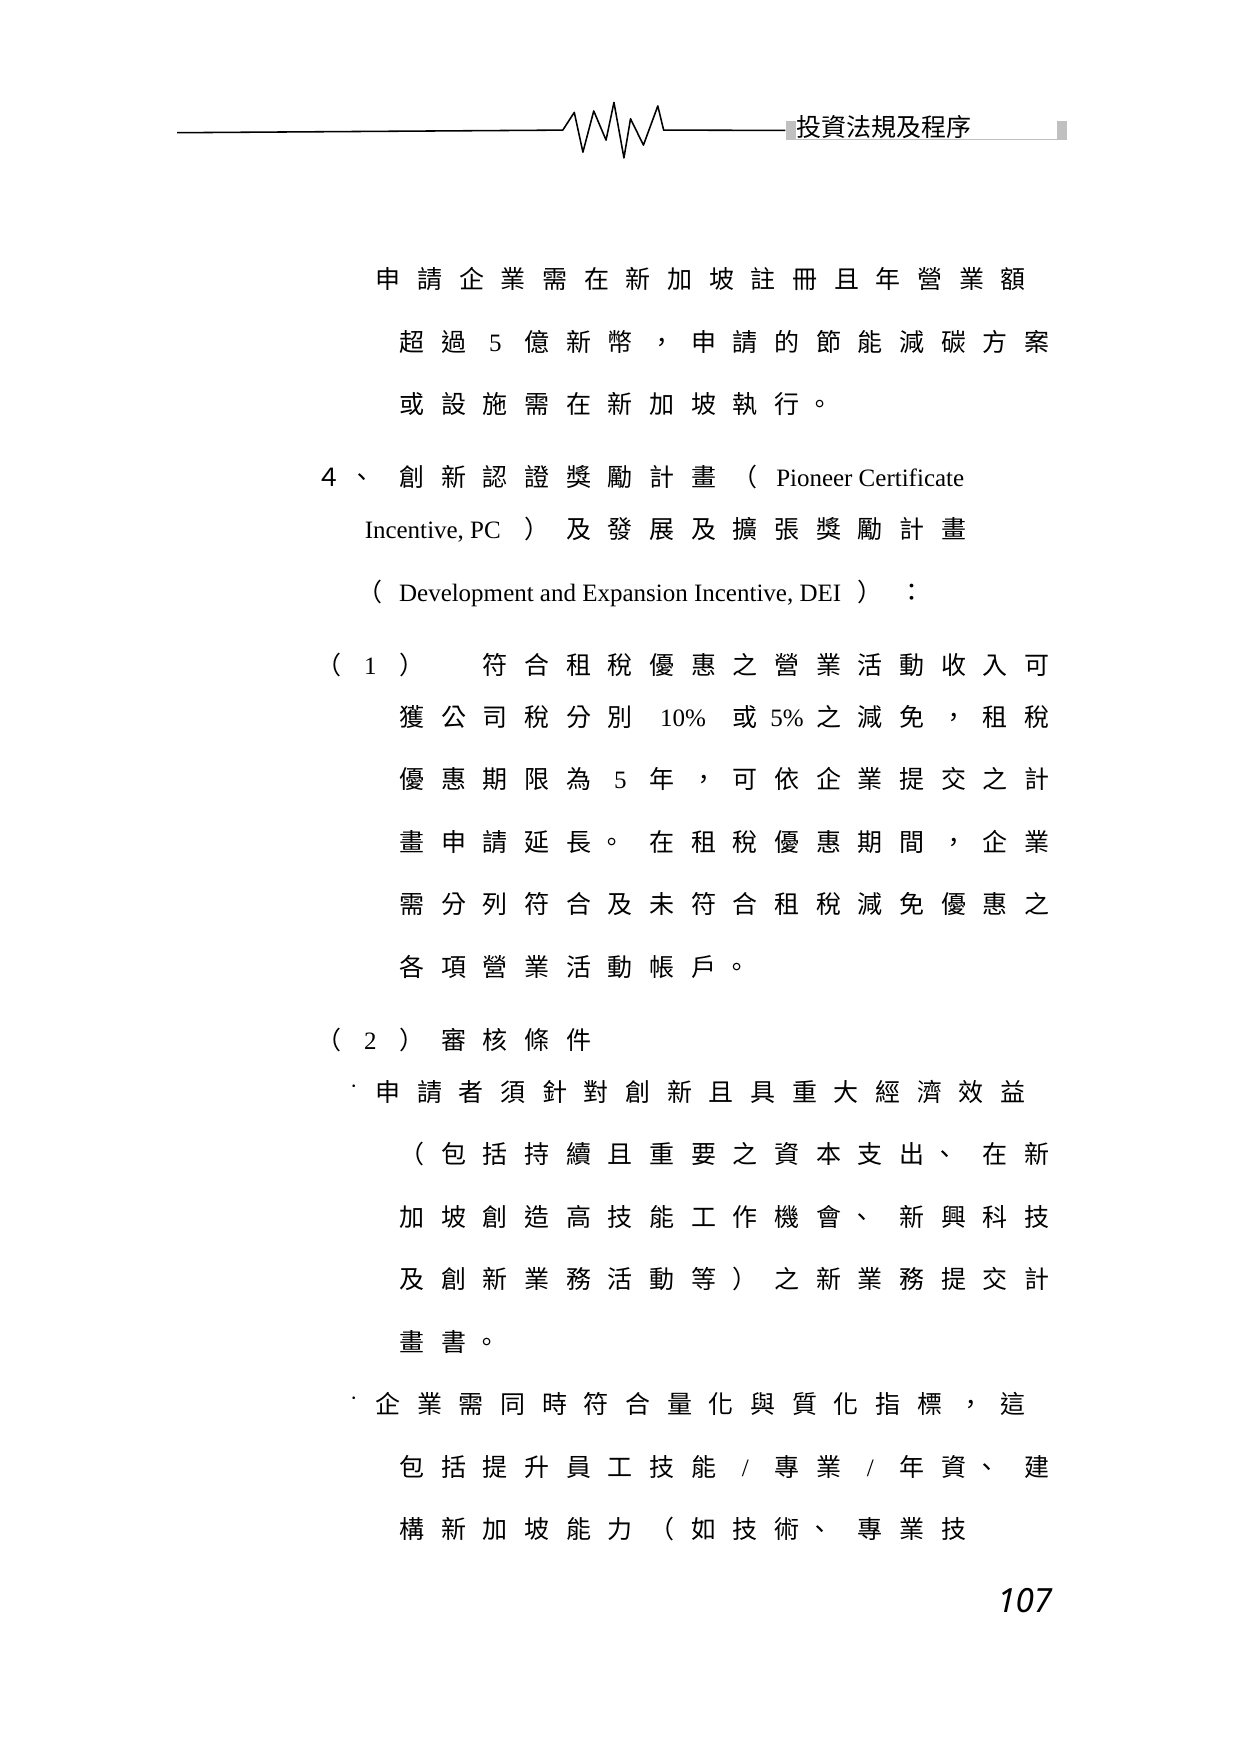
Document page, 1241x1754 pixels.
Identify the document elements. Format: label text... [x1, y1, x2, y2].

text ˙ 申請者須針對創新且具重大經濟效益（包括持續且重要之資本支出、在新加坡創造高技能工作機會、新興科技及創新業務活動等）之新業務提交計畫書。 [330, 1049, 1058, 1361]
text ４、創新認證獎勵計畫（Pioneer Certificate Incentive, PC）及發展及擴張獎勵計畫（Development and Expansion Incentive, DEI）： [281, 424, 1058, 611]
text ˙ 企業需同時符合量化與質化指標，這包括提升員工技能/專業/年資、建構新加坡能力（如技術、專業技 [330, 1361, 1058, 1549]
text （2）審核條件 [306, 986, 1058, 1049]
text 申請企業需在新加坡註冊且年營業額超過5億新幣，申請的節能減碳方案或設施需在新加坡執行。 [306, 236, 1058, 424]
text （1） 符合租稅優惠之營業活動收入可獲公司稅分別10%或5%之減免，租稅優惠期限為5年，可依企業提交之計畫申請延長。在租稅優惠期間，企業需分列符合及未符合租稅減免優惠之各項營業活動帳戶。 [306, 611, 1058, 986]
